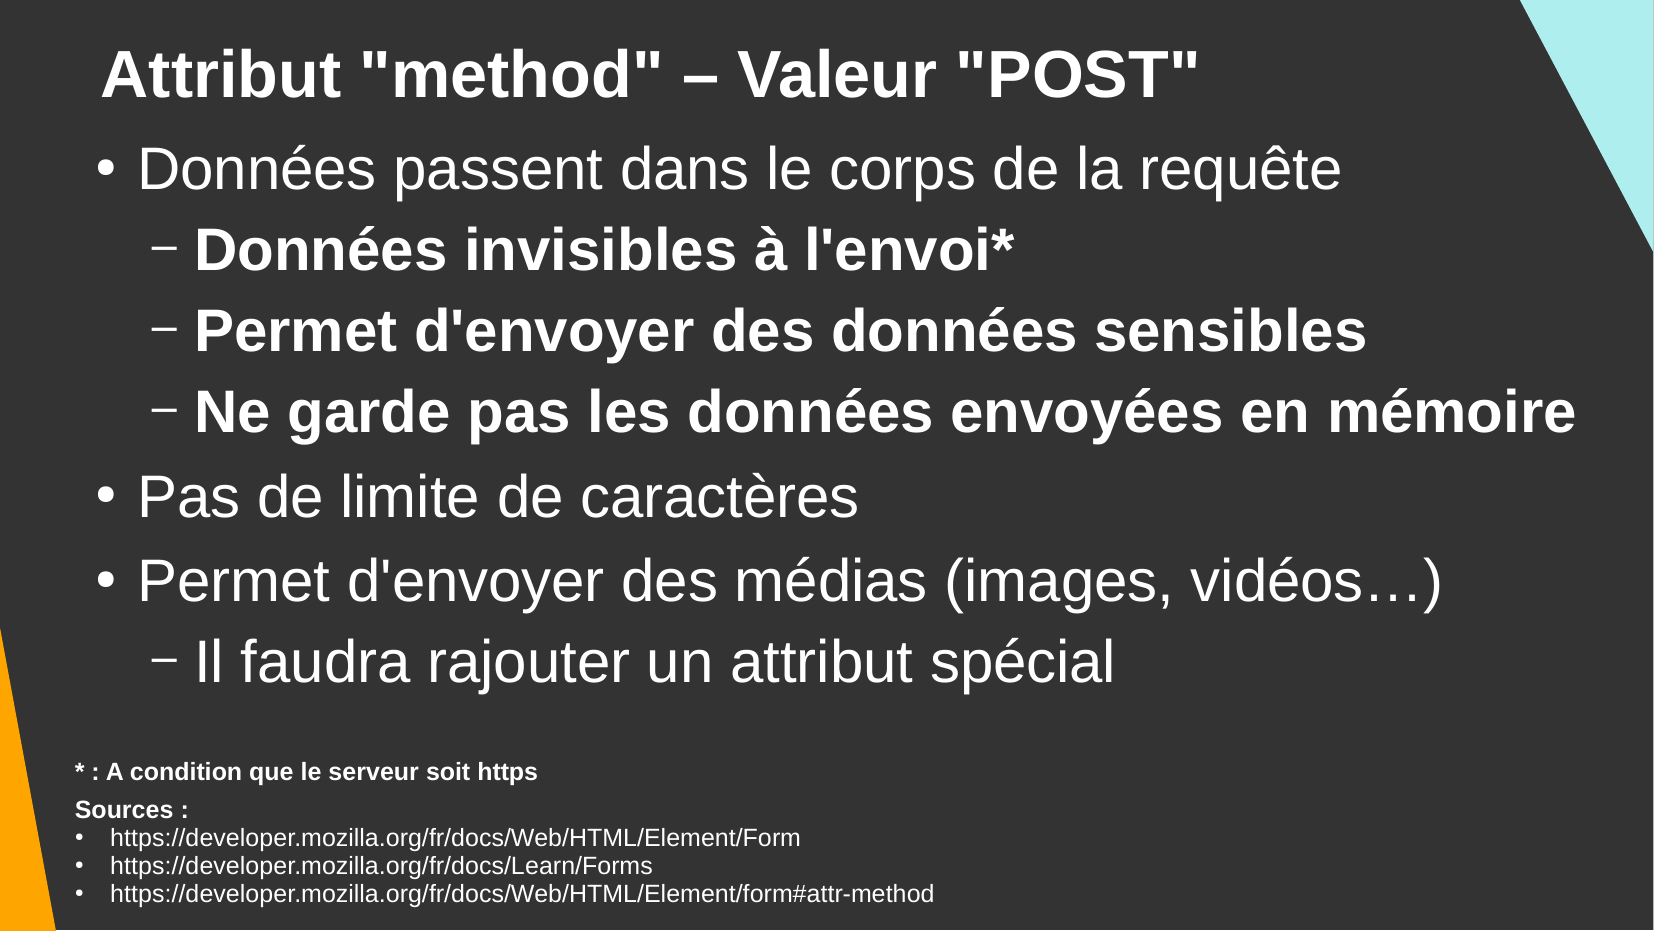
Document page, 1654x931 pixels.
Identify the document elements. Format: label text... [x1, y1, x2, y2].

text_box [0, 627, 56, 931]
title Attribut "method" – Valeur "POST" [82, 37, 1571, 114]
list Données passent dans le corps de la requête Données invisibles à l'envoi* Permet d'envoyer des données sensibles Ne garde pas les données envoyées en mémoire Pas de limite de caractères Permet d'envoyer des médias (images, vidéos…) Il faudra rajouter un attribut spécial [80, 135, 1605, 709]
text_box [1519, 0, 1654, 254]
text_box Sources : https://developer.mozilla.org/fr/docs/Web/HTML/Element/Form https://developer.mozilla.org/fr/docs/Learn/Forms https://developer.mozilla.org/fr/docs/Web/HTML/Element/form#attr-method [60, 788, 1546, 916]
text_box * : A condition que le serveur soit https [60, 749, 1546, 788]
